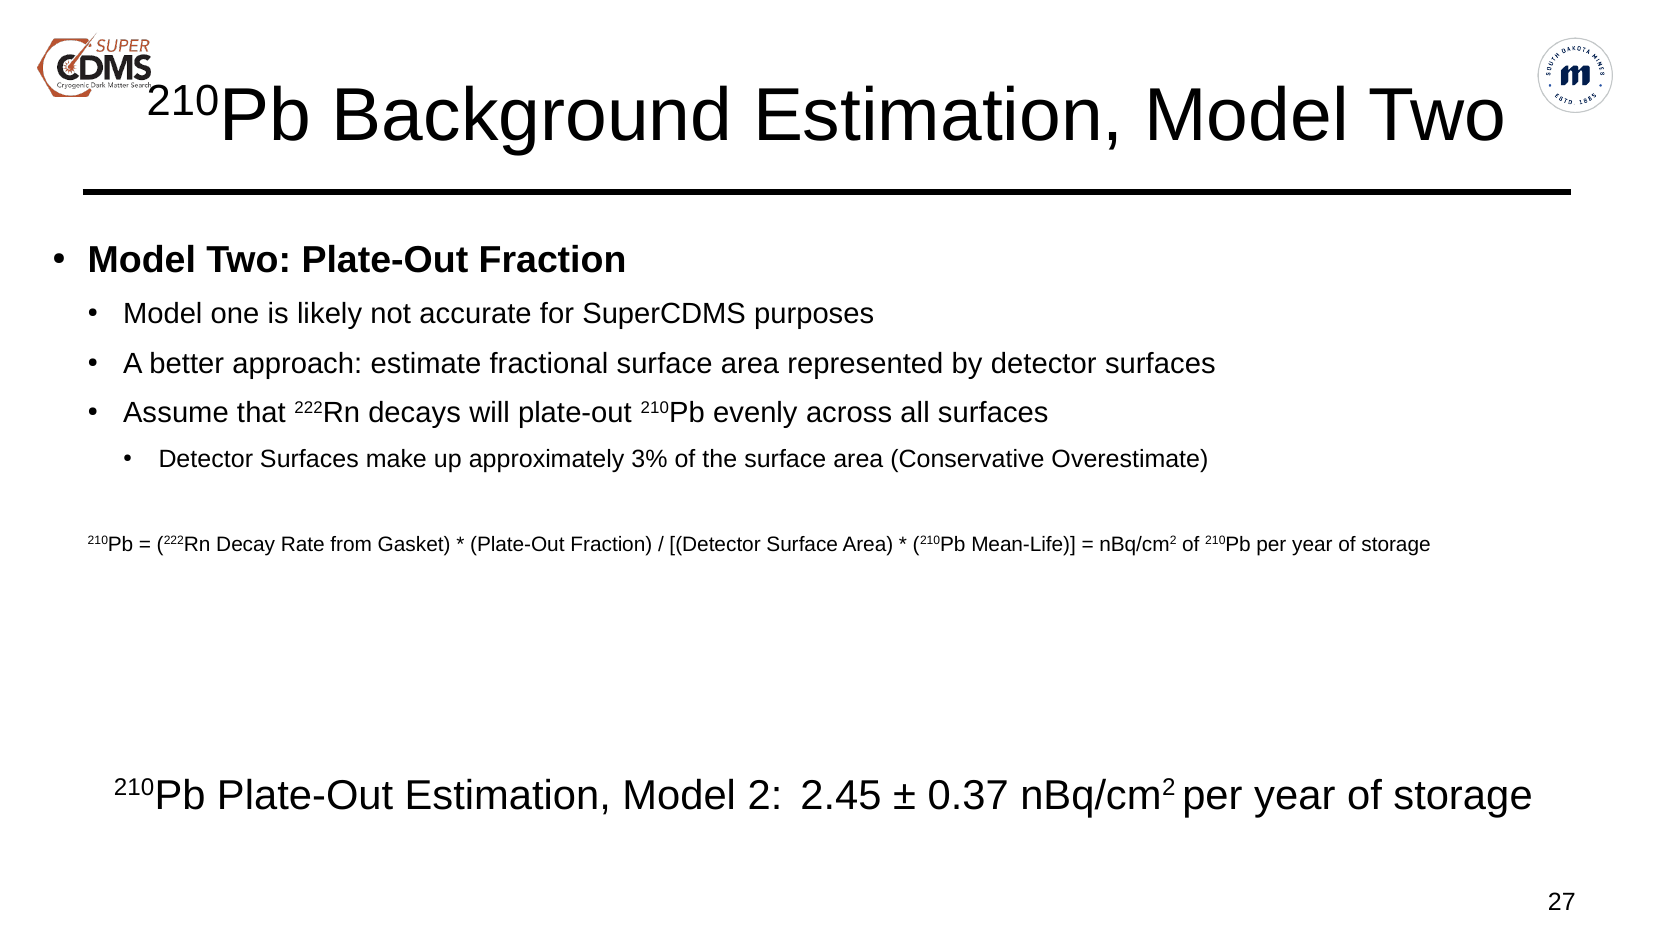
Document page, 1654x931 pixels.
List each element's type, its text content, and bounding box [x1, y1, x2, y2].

text_box 210Pb Plate-Out Estimation, Model 2: 2.45 ± 0.37 nBq/cm2 per year of storage [73, 757, 1574, 833]
picture [1571, 37, 1613, 113]
picture [37, 32, 151, 97]
text_box Model Two: Plate-Out Fraction Model one is likely not accurate for SuperCDMS purposes A better approach: estimate fractional surface area represented by detector surfaces Assume that 222Rn decays will plate-out 210Pb evenly across all surfaces Detector Surfaces make up approximately 3% of the surface area (Conservative Overestimate) 210Pb = (222Rn Decay Rate from Gasket) * (Plate-Out Fraction) / [(Detector Surface Area) * (210Pb Mean-Life)] = nBq/cm2 of 210Pb per year of storage [37, 225, 1613, 563]
title 210Pb Background Estimation, Model Two [82, 37, 1571, 193]
